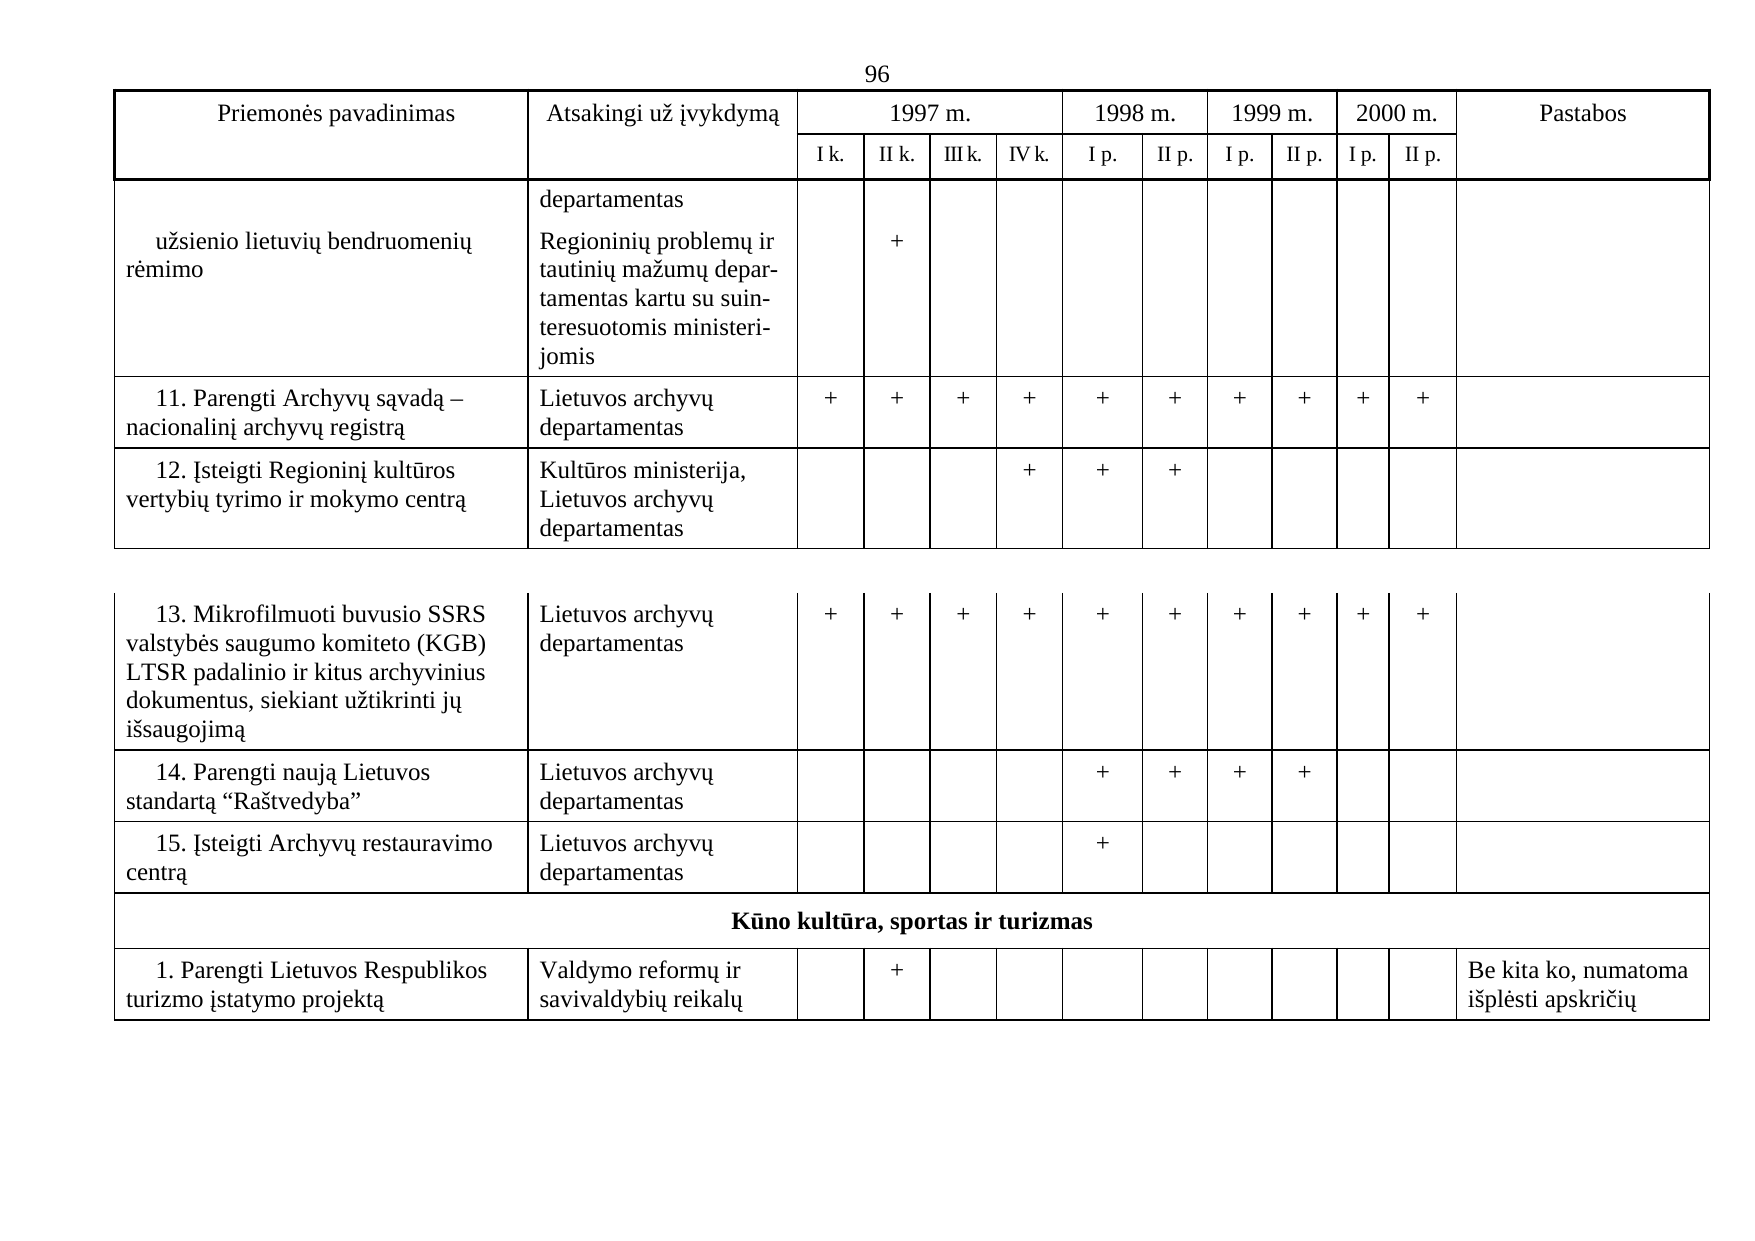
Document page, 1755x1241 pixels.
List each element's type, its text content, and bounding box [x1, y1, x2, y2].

table_cell + [865, 220, 929, 376]
table_cell [798, 949, 863, 1019]
table_cell + [997, 593, 1062, 749]
table_cell + [997, 377, 1062, 447]
table_cell + [1273, 377, 1336, 447]
table_header 2000 m. [1338, 92, 1456, 133]
table_cell + [997, 449, 1062, 548]
table_cell [1457, 751, 1709, 821]
table_cell [1273, 220, 1336, 376]
table_cell [997, 220, 1062, 376]
table_cell [1063, 949, 1142, 1019]
table_cell [1390, 181, 1456, 219]
table_cell [1273, 949, 1336, 1019]
table_cell [865, 822, 929, 892]
table_cell [1143, 822, 1207, 892]
table_cell + [798, 377, 863, 447]
table_cell II k. [865, 135, 929, 178]
table_cell Lietuvos archyvų departamentas [529, 822, 797, 892]
table_cell [116, 133, 527, 178]
table_cell + [1208, 593, 1271, 749]
table_cell + [1143, 751, 1207, 821]
table_header Pastabos [1457, 92, 1708, 133]
table_cell [1273, 449, 1336, 548]
table_cell [1457, 377, 1709, 447]
table_cell 11. Parengti Archyvų sąvadą – nacionalinį archyvų registrą [115, 377, 527, 447]
table_cell [1338, 449, 1388, 548]
table_cell + [865, 593, 929, 749]
table_header Priemonės pavadinimas [116, 92, 527, 133]
table_cell [529, 133, 797, 178]
table_cell [1390, 751, 1456, 821]
table_cell [797, 549, 864, 593]
table_cell + [931, 593, 996, 749]
table_cell [931, 949, 996, 1019]
table_cell [798, 220, 863, 376]
table_cell [865, 449, 929, 548]
table_cell [864, 549, 930, 593]
table_cell [798, 822, 863, 892]
table_cell + [931, 377, 996, 447]
table_cell [931, 449, 996, 548]
table_cell [1272, 549, 1337, 593]
table_cell II p. [1143, 135, 1207, 178]
table_cell [528, 549, 797, 593]
table_cell [1143, 181, 1207, 219]
table_cell [1389, 549, 1456, 593]
table_cell [1390, 449, 1456, 548]
table_cell [1337, 549, 1389, 593]
table_cell departamentas [529, 181, 797, 219]
table_cell [1390, 949, 1456, 1019]
table_cell [1338, 220, 1388, 376]
table_header Atsakingi už įvykdymą [529, 92, 797, 133]
table_cell IV k. [997, 135, 1062, 178]
table_cell + [865, 949, 929, 1019]
table_cell [1457, 593, 1709, 749]
table_header 1999 m. [1208, 92, 1336, 133]
table_cell + [1143, 449, 1207, 548]
table_cell Lietuvos archyvų departamentas [529, 377, 797, 447]
table_cell + [1063, 822, 1142, 892]
table_cell [1208, 181, 1271, 219]
table_cell Lietuvos archyvų departamentas [529, 751, 797, 821]
table_cell + [1143, 593, 1207, 749]
table_cell [931, 822, 996, 892]
table_cell I p. [1338, 135, 1388, 178]
table_cell [1143, 949, 1207, 1019]
table_cell [1208, 949, 1271, 1019]
table_cell 15. Įsteigti Archyvų restauravimo centrą [115, 822, 527, 892]
table_cell + [1063, 751, 1142, 821]
table_cell Kultūros ministerija, Lietuvos archyvų departamentas [529, 449, 797, 548]
table_cell [1338, 949, 1388, 1019]
table_cell [1063, 181, 1142, 219]
table_cell [931, 220, 996, 376]
table_cell Be kita ko, numatoma išplėsti apskričių [1457, 949, 1709, 1019]
table_cell [1457, 220, 1709, 376]
table_cell [1273, 181, 1336, 219]
table_cell [798, 751, 863, 821]
table_cell [930, 549, 996, 593]
table_cell [798, 181, 863, 219]
table_cell + [1273, 593, 1336, 749]
table_cell [1143, 549, 1207, 593]
table_cell + [1063, 449, 1142, 548]
table_cell [1390, 220, 1456, 376]
table_cell [997, 181, 1062, 219]
table_cell [997, 949, 1062, 1019]
table_cell [1143, 220, 1207, 376]
table_cell II p. [1390, 135, 1456, 178]
table_cell [1063, 220, 1142, 376]
table_cell + [1208, 751, 1271, 821]
table_cell [931, 751, 996, 821]
table_cell [1208, 220, 1271, 376]
table_cell I p. [1063, 135, 1142, 178]
table_header 1997 m. [798, 92, 1062, 133]
table_cell [1457, 133, 1708, 178]
table_cell + [1143, 377, 1207, 447]
table_cell 12. Įsteigti Regioninį kultūros vertybių tyrimo ir mokymo centrą [115, 449, 527, 548]
table_cell + [865, 377, 929, 447]
table_header 1998 m. [1063, 92, 1207, 133]
table_cell [1457, 181, 1709, 219]
table_cell [931, 181, 996, 219]
table_cell [996, 549, 1063, 593]
table_cell + [1390, 593, 1456, 749]
table_cell [865, 751, 929, 821]
table_cell [1390, 822, 1456, 892]
table_cell [865, 181, 929, 219]
table_cell [1338, 751, 1388, 821]
table_cell 13. Mikrofilmuoti buvusio SSRS valstybės saugumo komiteto (KGB) LTSR padalinio ir kitus archyvinius dokumentus, siekiant užtikrinti jų išsaugojimą [115, 593, 527, 749]
table_cell + [1338, 377, 1388, 447]
table_cell [1063, 549, 1143, 593]
table_cell [798, 449, 863, 548]
table_cell [1208, 449, 1271, 548]
table_cell I p. [1208, 135, 1271, 178]
table_cell [997, 822, 1062, 892]
table_cell [1207, 549, 1272, 593]
table_cell [1456, 549, 1709, 593]
table_cell [1457, 822, 1709, 892]
table_cell Regioninių problemų ir tautinių mažumų depar-tamentas kartu su suin-teresuotomis ministeri-jomis [529, 220, 797, 376]
table_cell I k. [798, 135, 863, 178]
table_cell 1. Parengti Lietuvos Respublikos turizmo įstatymo projektą [115, 949, 527, 1019]
table_cell III k. [931, 135, 996, 178]
table_cell [115, 549, 528, 593]
table_cell [997, 751, 1062, 821]
table_cell II p. [1273, 135, 1336, 178]
table_cell [115, 181, 527, 219]
table_cell [1338, 181, 1388, 219]
table_cell + [1273, 751, 1336, 821]
table_cell užsienio lietuvių bendruomenių rėmimo [115, 220, 527, 376]
table_cell 14. Parengti naują Lietuvos standartą “Raštvedyba” [115, 751, 527, 821]
table_cell + [1208, 377, 1271, 447]
table_cell + [1338, 593, 1388, 749]
table_cell [1338, 822, 1388, 892]
table_cell [1208, 822, 1271, 892]
table_cell Lietuvos archyvų departamentas [529, 593, 797, 749]
table_cell + [1063, 377, 1142, 447]
table_cell + [1390, 377, 1456, 447]
table_cell Valdymo reformų ir savivaldybių reikalų [529, 949, 797, 1019]
table_cell + [798, 593, 863, 749]
table_cell Kūno kultūra, sportas ir turizmas [115, 894, 1709, 948]
table_cell [1457, 449, 1709, 548]
table_cell [1273, 822, 1336, 892]
table_cell + [1063, 593, 1142, 749]
